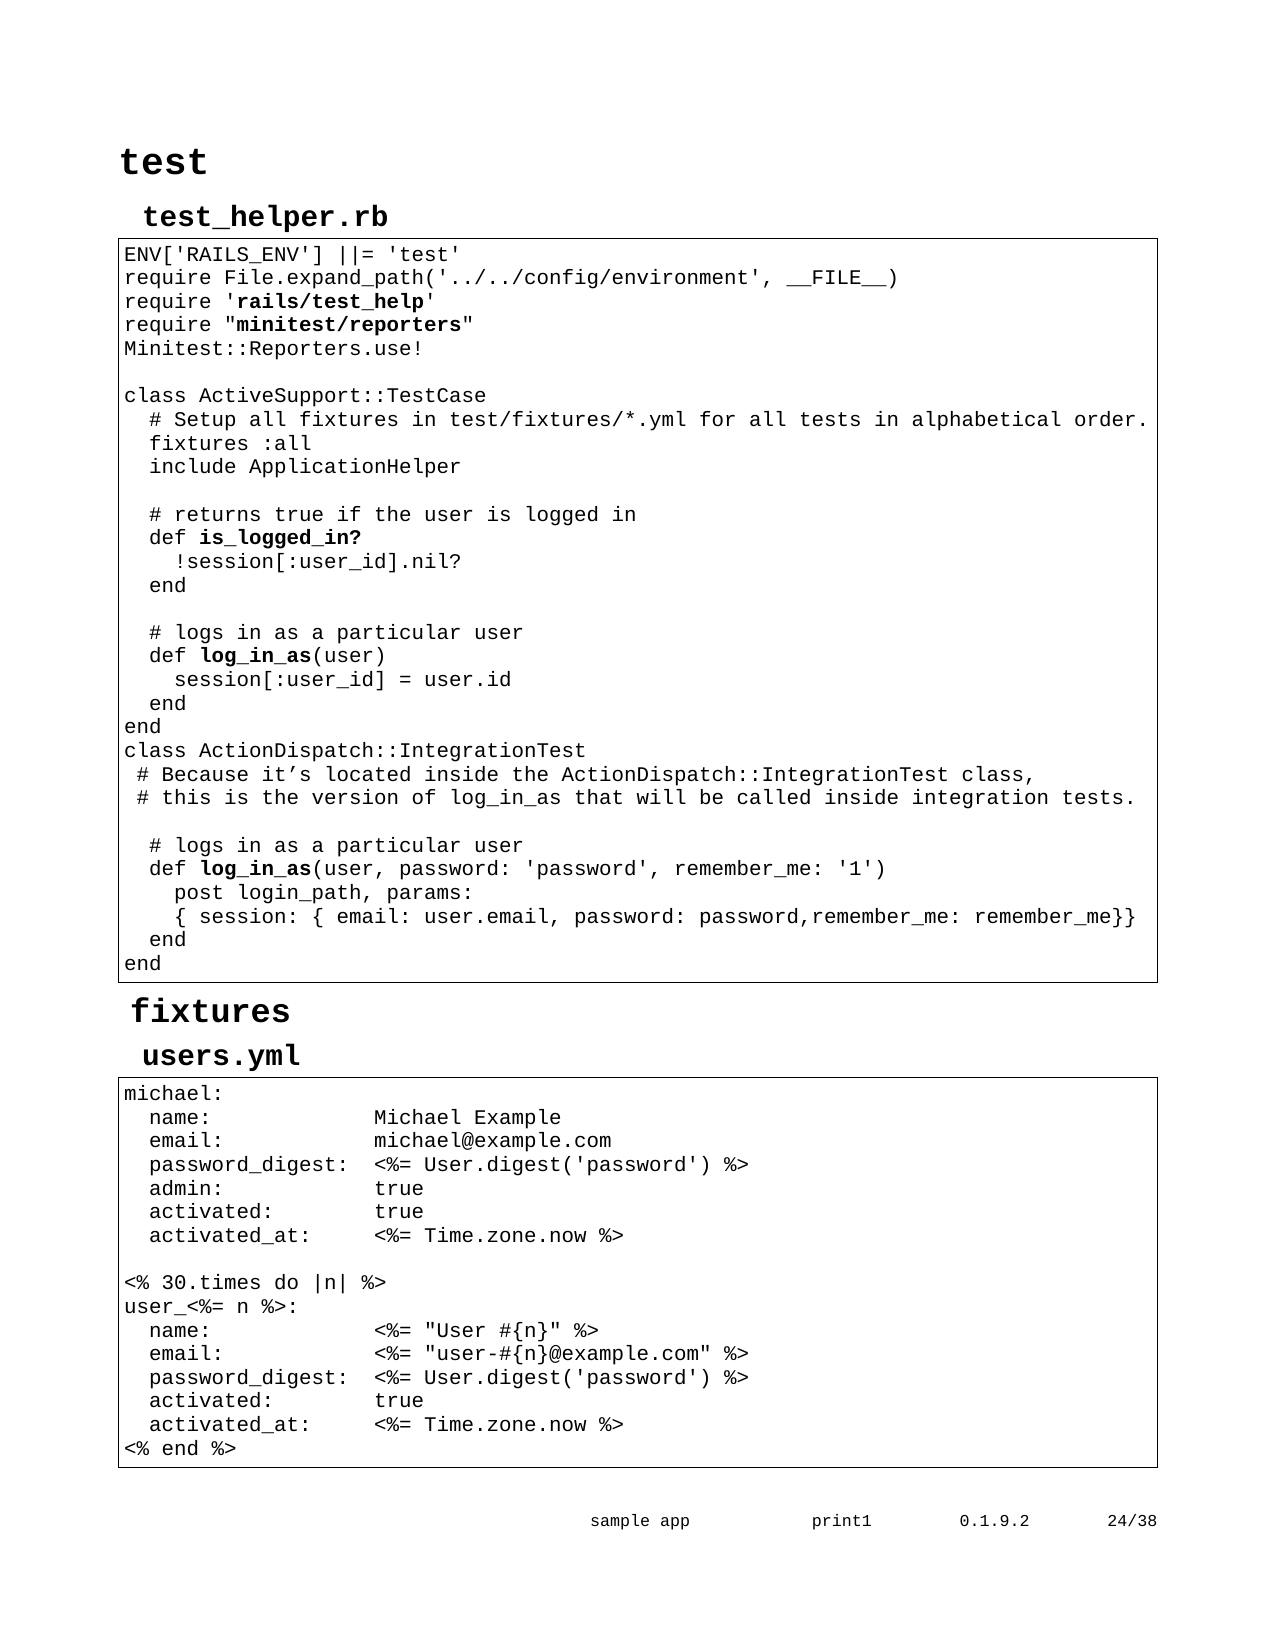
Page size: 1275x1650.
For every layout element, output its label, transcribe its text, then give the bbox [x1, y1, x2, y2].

subtitle fixtures [130, 994, 1157, 1032]
table_header ENV['RAILS_ENV'] ||= 'test' require File.expand_path('../../config/environment', __FILE__) require 'rails/test_help' require "minitest/reporters" Minitest::Reporters.use! class ActiveSupport::TestCase # Setup all fixtures in test/fixtures/*.yml for all tests in alphabetical order. fixtures :all include ApplicationHelper # returns true if the user is logged in def is_logged_in? !session[:user_id].nil? end # logs in as a particular user def log_in_as(user) session[:user_id] = user.id end end class ActionDispatch::IntegrationTest # Because it’s located inside the ActionDispatch::IntegrationTest class, # this is the version of log_in_as that will be called inside integration tests. # logs in as a particular user def log_in_as(user, password: 'password', remember_me: '1') post login_path, params: { session: { email: user.email, password: password,remember_me: remember_me}} end end [119, 239, 1157, 982]
subtitle test [118, 143, 1157, 186]
table_header michael: name: Michael Example email: michael@example.com password_digest: <%= User.digest('password') %> admin: true activated: true activated_at: <%= Time.zone.now %> <% 30.times do |n| %> user_<%= n %>: name: <%= "User #{n}" %> email: <%= "user-#{n}@example.com" %> password_digest: <%= User.digest('password') %> activated: true activated_at: <%= Time.zone.now %> <% end %> [119, 1078, 1157, 1467]
subtitle test_helper.rb [142, 201, 1157, 235]
subtitle users.yml [142, 1041, 1157, 1074]
